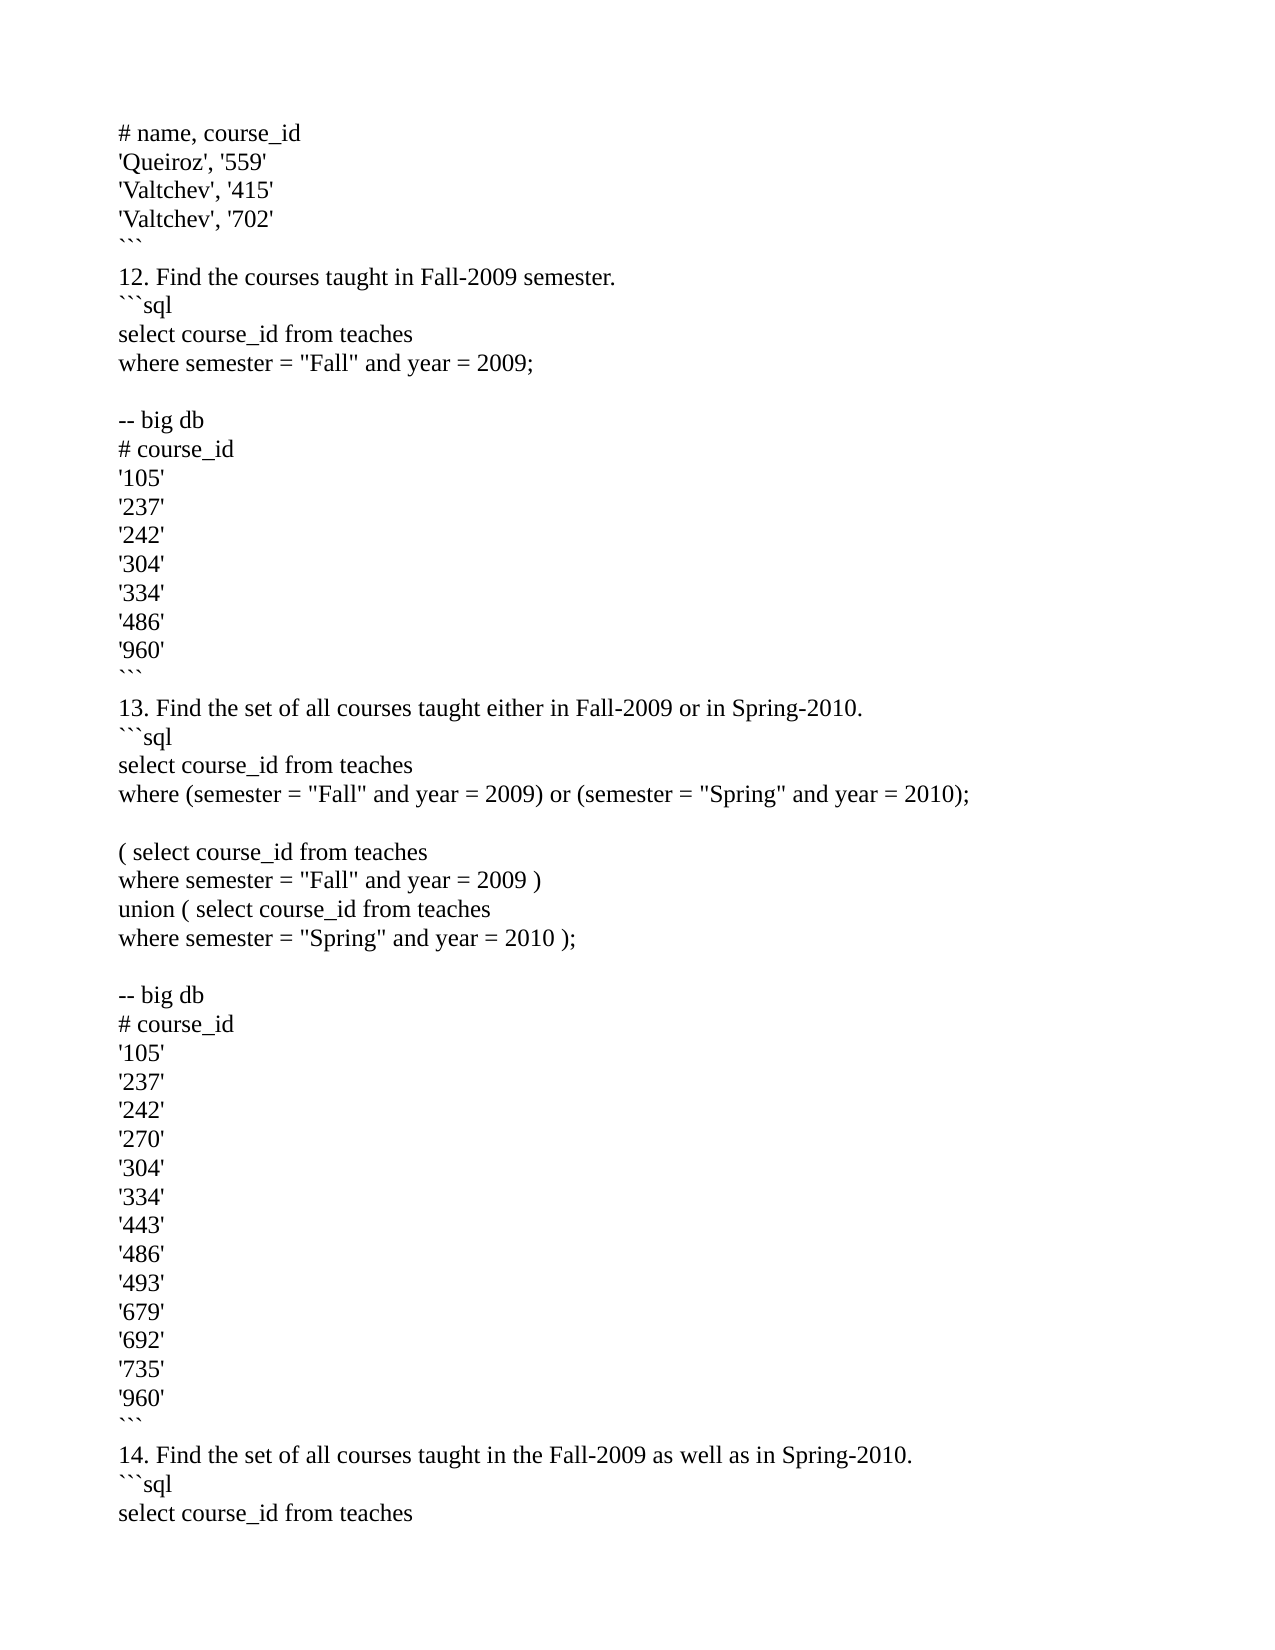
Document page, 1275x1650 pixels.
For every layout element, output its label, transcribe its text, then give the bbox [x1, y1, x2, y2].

text where semester = "Fall" and year = 2009 ) [118, 866, 1157, 894]
text select course_id from teaches [118, 1498, 1157, 1527]
text # name, course_id [118, 118, 1157, 147]
text '960' [118, 1383, 1157, 1412]
text # course_id [118, 434, 1157, 463]
text '334' [118, 1182, 1157, 1211]
text '304' [118, 1153, 1157, 1182]
text ``` [118, 233, 1157, 262]
text '270' [118, 1124, 1157, 1153]
text 'Queiroz', '559' [118, 147, 1157, 176]
text '304' [118, 549, 1157, 578]
text ``` [118, 664, 1157, 693]
text union ( select course_id from teaches [118, 894, 1157, 923]
text where semester = "Spring" and year = 2010 ); [118, 923, 1157, 952]
text -- big db [118, 406, 1157, 434]
text '242' [118, 1096, 1157, 1124]
text '242' [118, 521, 1157, 549]
text '334' [118, 578, 1157, 607]
text ```sql [118, 1469, 1157, 1498]
text '960' [118, 636, 1157, 664]
text '237' [118, 492, 1157, 521]
text '692' [118, 1326, 1157, 1354]
text '105' [118, 463, 1157, 492]
text ( select course_id from teaches [118, 837, 1157, 866]
text ```sql [118, 722, 1157, 751]
text select course_id from teaches [118, 751, 1157, 779]
text '443' [118, 1211, 1157, 1239]
text '735' [118, 1354, 1157, 1383]
text '486' [118, 1239, 1157, 1268]
text -- big db [118, 981, 1157, 1009]
text 'Valtchev', '702' [118, 204, 1157, 233]
text ``` [118, 1412, 1157, 1441]
text 12. Find the courses taught in Fall-2009 semester. [118, 262, 1157, 291]
text 13. Find the set of all courses taught either in Fall-2009 or in Spring-2010. [118, 693, 1157, 722]
text '237' [118, 1067, 1157, 1096]
text '105' [118, 1038, 1157, 1067]
text # course_id [118, 1009, 1157, 1038]
text select course_id from teaches [118, 319, 1157, 348]
text '679' [118, 1297, 1157, 1326]
text where (semester = "Fall" and year = 2009) or (semester = "Spring" and year = 2010); [118, 779, 1157, 808]
text ```sql [118, 291, 1157, 319]
text where semester = "Fall" and year = 2009; [118, 348, 1157, 377]
text 14. Find the set of all courses taught in the Fall-2009 as well as in Spring-2010. [118, 1441, 1157, 1469]
text '493' [118, 1268, 1157, 1297]
text '486' [118, 607, 1157, 636]
text 'Valtchev', '415' [118, 176, 1157, 204]
